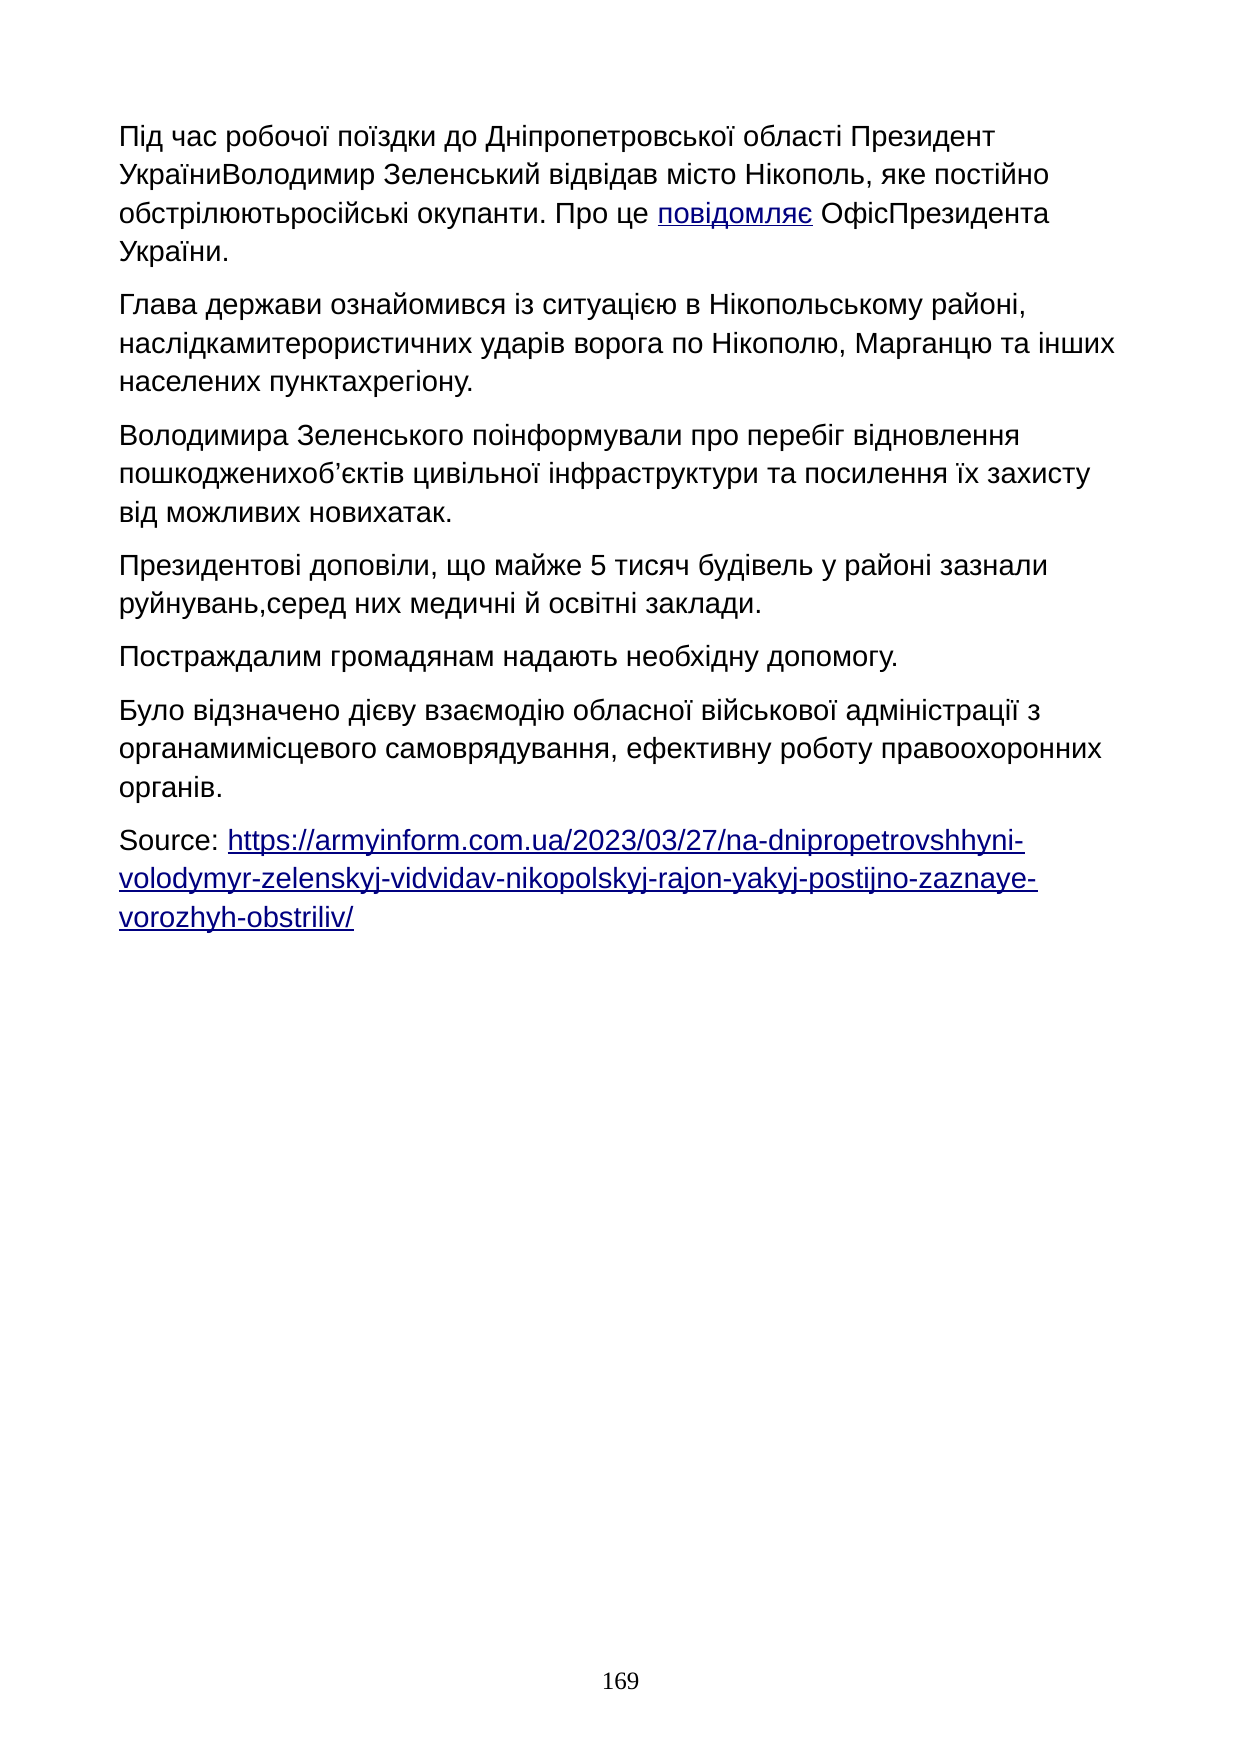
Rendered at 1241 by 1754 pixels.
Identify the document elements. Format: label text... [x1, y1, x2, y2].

text Президентові доповіли, що майже 5 тисяч будівель у районі зазнали руйнувань,серед них медичні й освітні заклади. [118, 548, 1122, 620]
text Глава держави ознайомився із ситуацією в Нікопольському районі, наслідкамитерористичних ударів ворога по Нікополю, Марганцю та інших населених пунктахрегіону. [118, 287, 1122, 398]
text Під час робочої поїздки до Дніпропетровської області Президент УкраїниВолодимир Зеленський відвідав місто Нікополь, яке постійно обстрілюютьросійські окупанти. Про це повідомляє ОфісПрезидента України. [118, 118, 1122, 268]
text Володимира Зеленського поінформували про перебіг відновлення пошкодженихоб’єктів цивільної інфраструктури та посилення їх захисту від можливих новихатак. [118, 417, 1122, 528]
text Постраждалим громадянам надають необхідну допомогу. [118, 639, 1122, 673]
text Було відзначено дієву взаємодію обласної військової адміністрації з органамимісцевого самоврядування, ефективну роботу правоохоронних органів. [118, 692, 1122, 803]
text Source: https://armyinform.com.ua/2023/03/27/na-dnipropetrovshhyni-volodymyr-zelenskyj-vidvidav-nikopolskyj-rajon-yakyj-postijno-zaznaye-vorozhyh-obstriliv/ [118, 823, 1122, 933]
